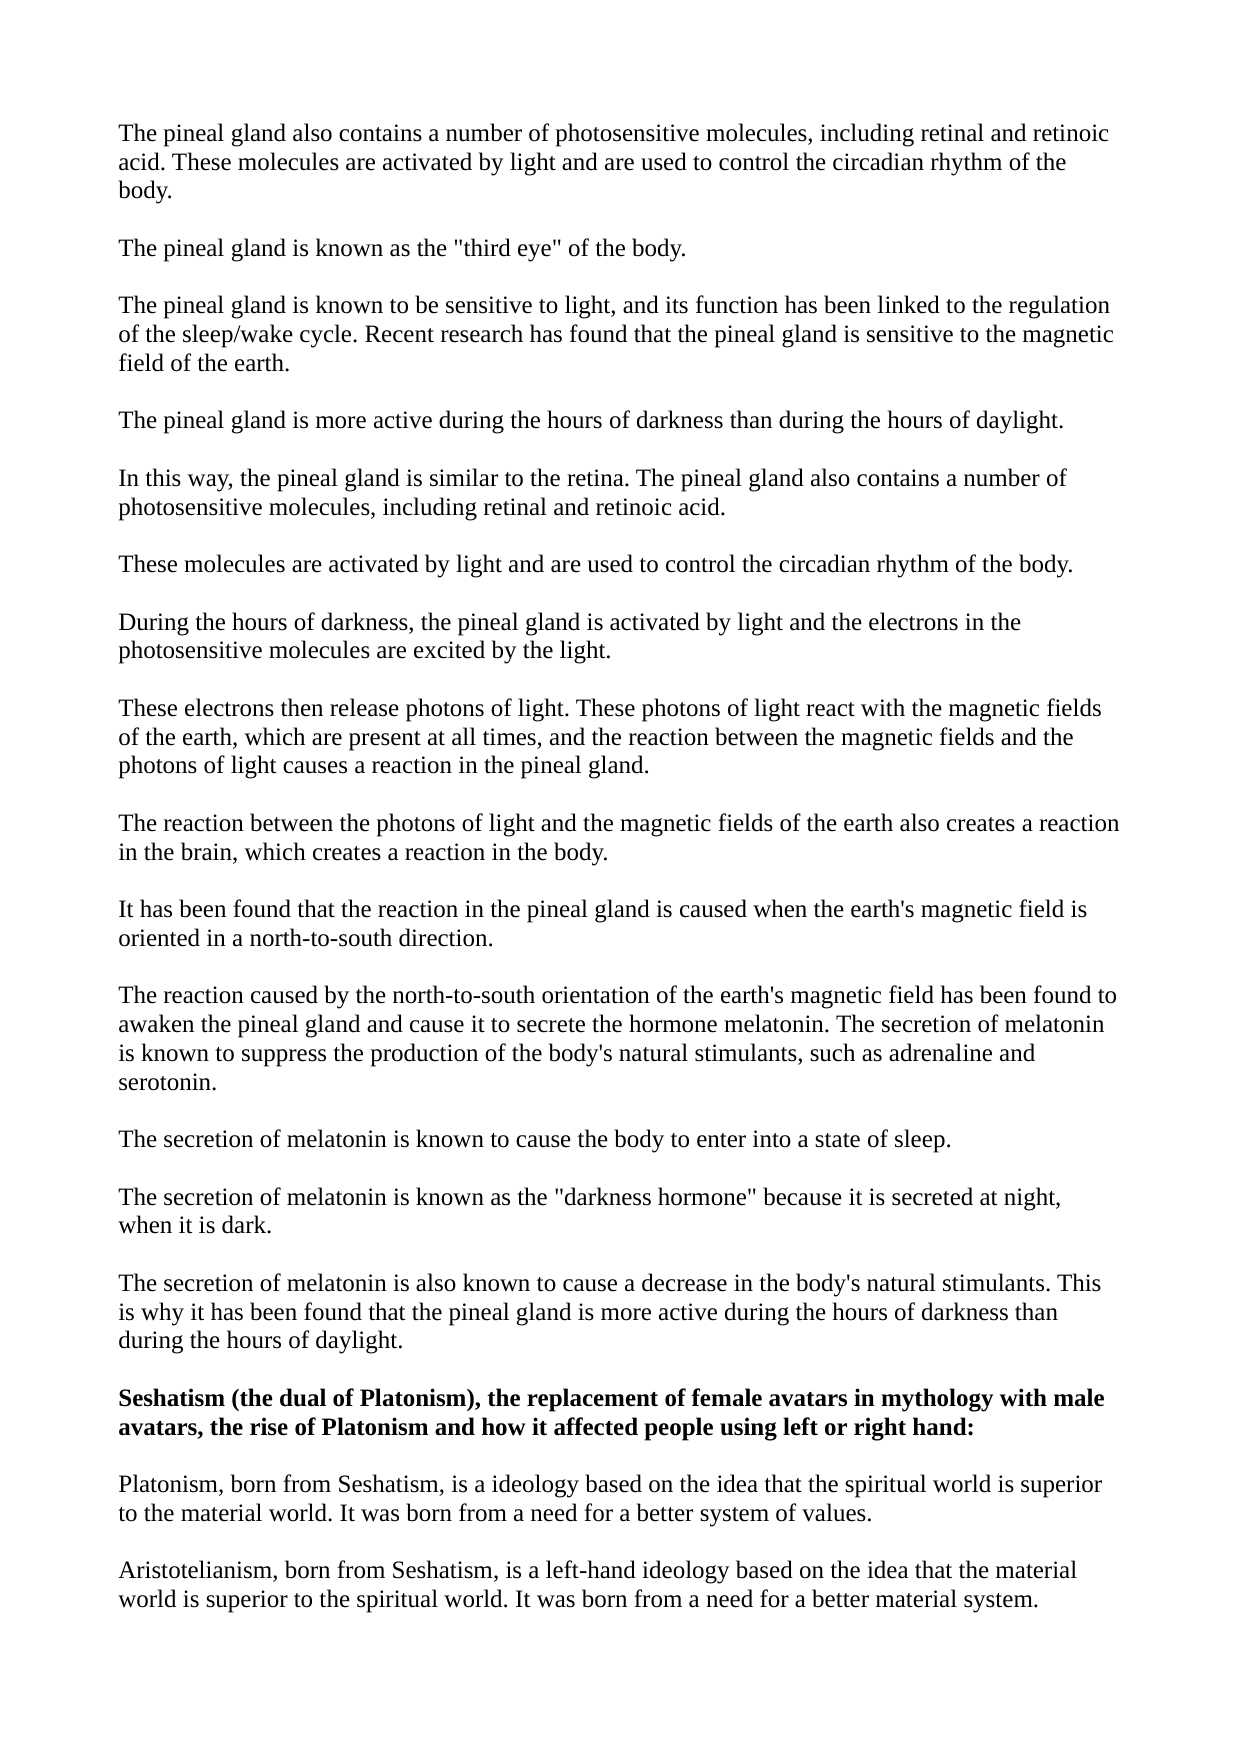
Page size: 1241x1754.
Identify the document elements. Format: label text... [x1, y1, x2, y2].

text These electrons then release photons of light. These photons of light react with the magnetic fields of the earth, which are present at all times, and the reaction between the magnetic fields and the photons of light causes a reaction in the pineal gland. [118, 693, 1122, 779]
text These molecules are activated by light and are used to control the circadian rhythm of the body. [118, 549, 1122, 578]
text The pineal gland is known to be sensitive to light, and its function has been linked to the regulation of the sleep/wake cycle. Recent research has found that the pineal gland is sensitive to the magnetic field of the earth. [118, 291, 1122, 377]
text It has been found that the reaction in the pineal gland is caused when the earth's magnetic field is oriented in a north-to-south direction. [118, 894, 1122, 952]
text The secretion of melatonin is also known to cause a decrease in the body's natural stimulants. This is why it has been found that the pineal gland is more active during the hours of darkness than during the hours of daylight. [118, 1268, 1122, 1354]
text The reaction caused by the north-to-south orientation of the earth's magnetic field has been found to awaken the pineal gland and cause it to secrete the hormone melatonin. The secretion of melatonin is known to suppress the production of the body's natural stimulants, such as adrenaline and serotonin. [118, 981, 1122, 1096]
text Aristotelianism, born from Seshatism, is a left-hand ideology based on the idea that the material world is superior to the spiritual world. It was born from a need for a better material system. [118, 1556, 1122, 1613]
text The secretion of melatonin is known to cause the body to enter into a state of sleep. [118, 1124, 1122, 1153]
text The pineal gland is more active during the hours of darkness than during the hours of daylight. [118, 406, 1122, 434]
text During the hours of darkness, the pineal gland is activated by light and the electrons in the photosensitive molecules are excited by the light. [118, 607, 1122, 664]
text The reaction between the photons of light and the magnetic fields of the earth also creates a reaction in the brain, which creates a reaction in the body. [118, 808, 1122, 866]
text In this way, the pineal gland is similar to the retina. The pineal gland also contains a number of photosensitive molecules, including retinal and retinoic acid. [118, 463, 1122, 521]
text Seshatism (the dual of Platonism), the replacement of female avatars in mythology with male avatars, the rise of Platonism and how it affected people using left or right hand: [118, 1383, 1122, 1441]
text The pineal gland is known as the "third eye" of the body. [118, 233, 1122, 262]
text Platonism, born from Seshatism, is a ideology based on the idea that the spiritual world is superior to the material world. It was born from a need for a better system of values. [118, 1469, 1122, 1527]
text The pineal gland also contains a number of photosensitive molecules, including retinal and retinoic acid. These molecules are activated by light and are used to control the circadian rhythm of the body. [118, 118, 1122, 204]
text The secretion of melatonin is known as the "darkness hormone" because it is secreted at night, when it is dark. [118, 1182, 1122, 1239]
